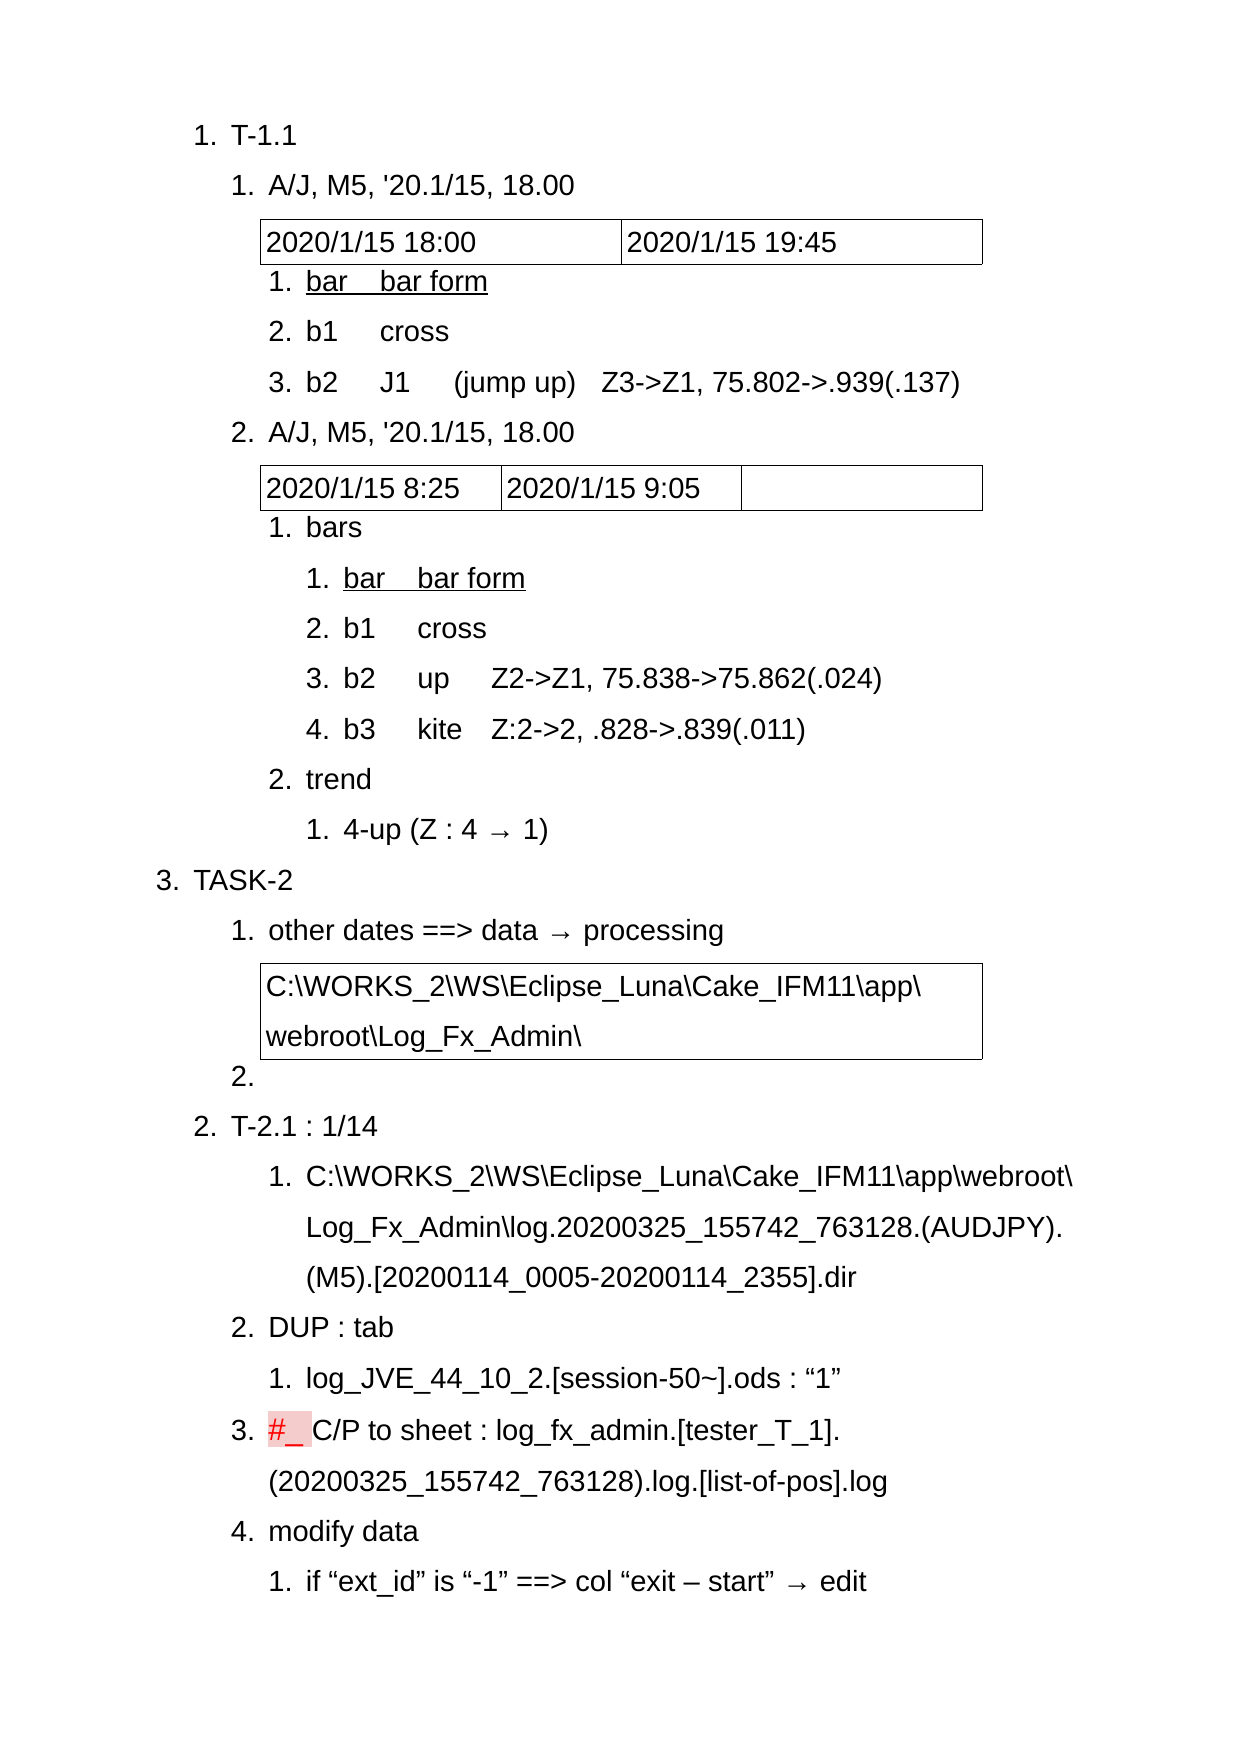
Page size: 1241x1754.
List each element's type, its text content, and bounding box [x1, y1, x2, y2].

table_header 2020/1/15 9:05 [502, 466, 741, 510]
list b2 up Z2->Z1, 75.838->75.862(.024) [306, 661, 1122, 695]
list modify data [231, 1514, 1122, 1547]
list DUP : tab [231, 1310, 1122, 1344]
list trend [268, 762, 1122, 796]
list b1 cross [306, 611, 1122, 644]
list A/J, M5, '20.1/15, 18.00 [231, 415, 1122, 448]
list b2 J1 (jump up) Z3->Z1, 75.802->.939(.137) [268, 364, 1122, 398]
list A/J, M5, '20.1/15, 18.00 [231, 168, 1122, 202]
list if “ext_id” is “-1” ==> col “exit – start” → edit [268, 1564, 1122, 1598]
table_header [742, 466, 982, 510]
list TASK-2 [156, 863, 1122, 896]
table_header 2020/1/15 19:45 [622, 220, 982, 264]
list 4-up (Z : 4 → 1) [306, 812, 1122, 846]
list bars [268, 510, 1122, 544]
list C:\WORKS_2\WS\Eclipse_Luna\Cake_IFM11\app\webroot\Log_Fx_Admin\log.20200325_155742_763128.(AUDJPY).(M5).[20200114_0005-20200114_2355].dir [268, 1159, 1122, 1293]
table_header C:\WORKS_2\WS\Eclipse_Luna\Cake_IFM11\app\webroot\Log_Fx_Admin\ [261, 964, 982, 1059]
table_header 2020/1/15 18:00 [261, 220, 621, 264]
list #_ C/P to sheet : log_fx_admin.[tester_T_1].(20200325_155742_763128).log.[list-of-pos].log [231, 1411, 1122, 1497]
list b1 cross [268, 314, 1122, 348]
list T-1.1 [193, 118, 1122, 152]
list bar bar form [268, 264, 1122, 297]
list log_JVE_44_10_2.[session-50~].ods : “1” [268, 1361, 1122, 1394]
list other dates ==> data → processing [231, 913, 1122, 946]
list T-2.1 : 1/14 [193, 1109, 1122, 1143]
table_header 2020/1/15 8:25 [261, 466, 501, 510]
list bar bar form [306, 561, 1122, 594]
list b3 kite Z:2->2, .828->.839(.011) [306, 712, 1122, 745]
